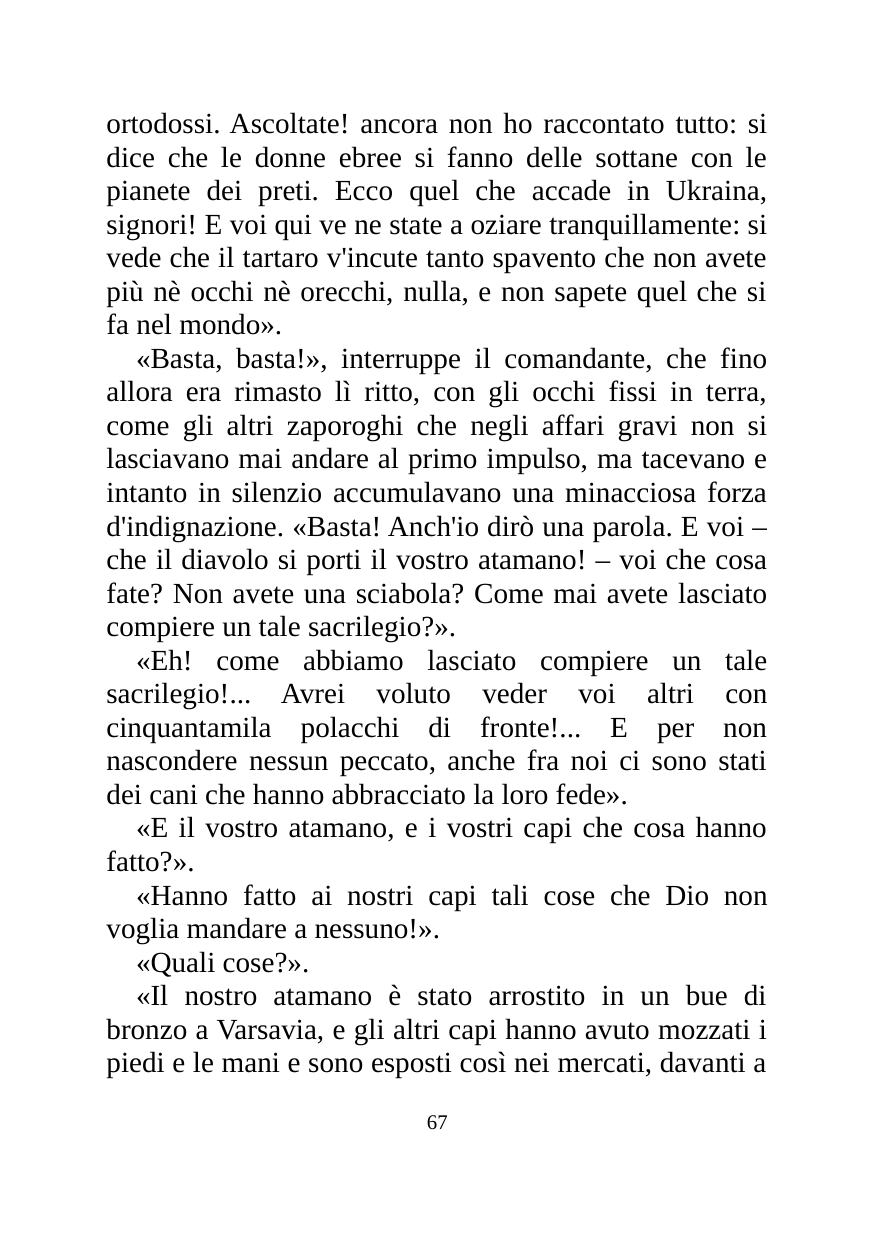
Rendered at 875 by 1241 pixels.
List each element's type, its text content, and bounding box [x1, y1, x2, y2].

text «Il nostro atamano è stato arrostito in un bue di bronzo a Varsavia, e gli altri capi hanno avuto mozzati i piedi e le mani e sono esposti così nei mercati, davanti a [106, 978, 768, 1079]
text «Quali cose?». [106, 945, 768, 978]
text «Basta, basta!», interruppe il comandante, che fino allora era rimasto lì ritto, con gli occhi fissi in terra, come gli altri zaporoghi che negli affari gravi non si lasciavano mai andare al primo impulso, ma tacevano e intanto in silenzio accumulavano una minacciosa forza d'indignazione. «Basta! Anch'io dirò una parola. E voi – che il diavolo si porti il vostro atamano! – voi che cosa fate? Non avete una sciabola? Come mai avete lasciato compiere un tale sacrilegio?». [106, 341, 768, 643]
text «E il vostro atamano, e i vostri capi che cosa hanno fatto?». [106, 811, 768, 878]
text «Eh! come abbiamo lasciato compiere un tale sacrilegio!... Avrei voluto veder voi altri con cinquantamila polacchi di fronte!... E per non nascondere nessun peccato, anche fra noi ci sono stati dei cani che hanno abbracciato la loro fede». [106, 643, 768, 811]
text ortodossi. Ascoltate! ancora non ho raccontato tutto: si dice che le donne ebree si fanno delle sottane con le pianete dei preti. Ecco quel che accade in Ukraina, signori! E voi qui ve ne state a oziare tranquillamente: si vede che il tartaro v'incute tanto spavento che non avete più nè occhi nè orecchi, nulla, e non sapete quel che si fa nel mondo». [106, 106, 768, 341]
text «Hanno fatto ai nostri capi tali cose che Dio non voglia mandare a nessuno!». [106, 878, 768, 945]
